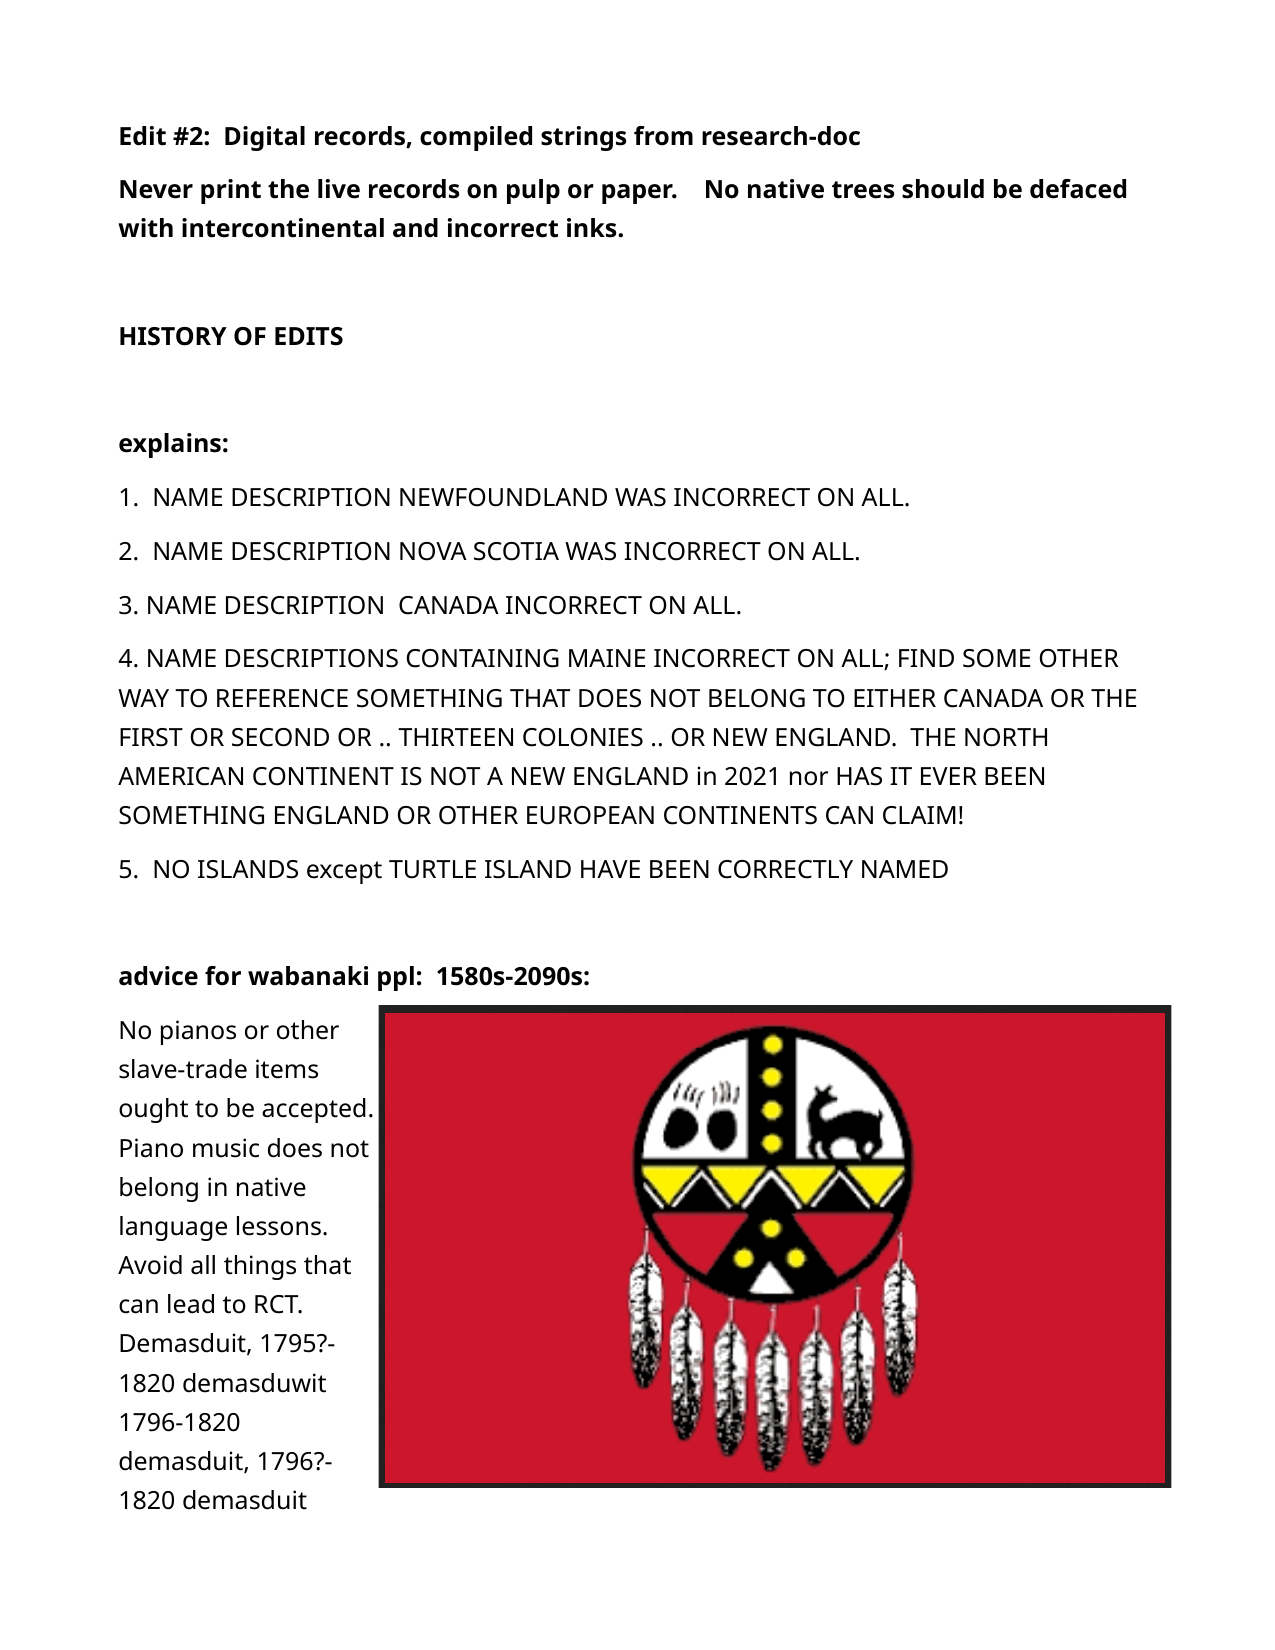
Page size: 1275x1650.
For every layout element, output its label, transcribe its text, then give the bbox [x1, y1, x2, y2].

text 4. NAME DESCRIPTIONS CONTAINING MAINE INCORRECT ON ALL; FIND SOME OTHER WAY TO REFERENCE SOMETHING THAT DOES NOT BELONG TO EITHER CANADA OR THE FIRST OR SECOND OR .. THIRTEEN COLONIES .. OR NEW ENGLAND. THE NORTH AMERICAN CONTINENT IS NOT A NEW ENGLAND in 2021 nor HAS IT EVER BEEN SOMETHING ENGLAND OR OTHER EUROPEAN CONTINENTS CAN CLAIM! [118, 641, 1157, 832]
text HISTORY OF EDITS [118, 318, 1157, 353]
text Edit #2: Digital records, compiled strings from research-doc [118, 118, 1157, 152]
text 2. NAME DESCRIPTION NOVA SCOTIA WAS INCORRECT ON ALL. [118, 533, 1157, 568]
text 3. NAME DESCRIPTION CANADA INCORRECT ON ALL. [118, 587, 1157, 621]
text No pianos or other slave-trade items ought to be accepted. Piano music does not belong in native language lessons. Avoid all things that can lead to RCT. Demasduit, 1795?-1820 demasduwit 1796-1820 demasduit, 1796?-1820 demasduit [118, 1013, 1157, 1517]
picture [378, 1005, 1172, 1488]
text advice for wabanaki ppl: 1580s-2090s: [118, 959, 1157, 993]
text 1. NAME DESCRIPTION NEWFOUNDLAND WAS INCORRECT ON ALL. [118, 480, 1157, 514]
text explains: [118, 426, 1157, 460]
text Never print the live records on pulp or paper. No native trees should be defaced with intercontinental and incorrect inks. [118, 172, 1157, 245]
text 5. NO ISLANDS except TURTLE ISLAND HAVE BEEN CORRECTLY NAMED [118, 851, 1157, 886]
